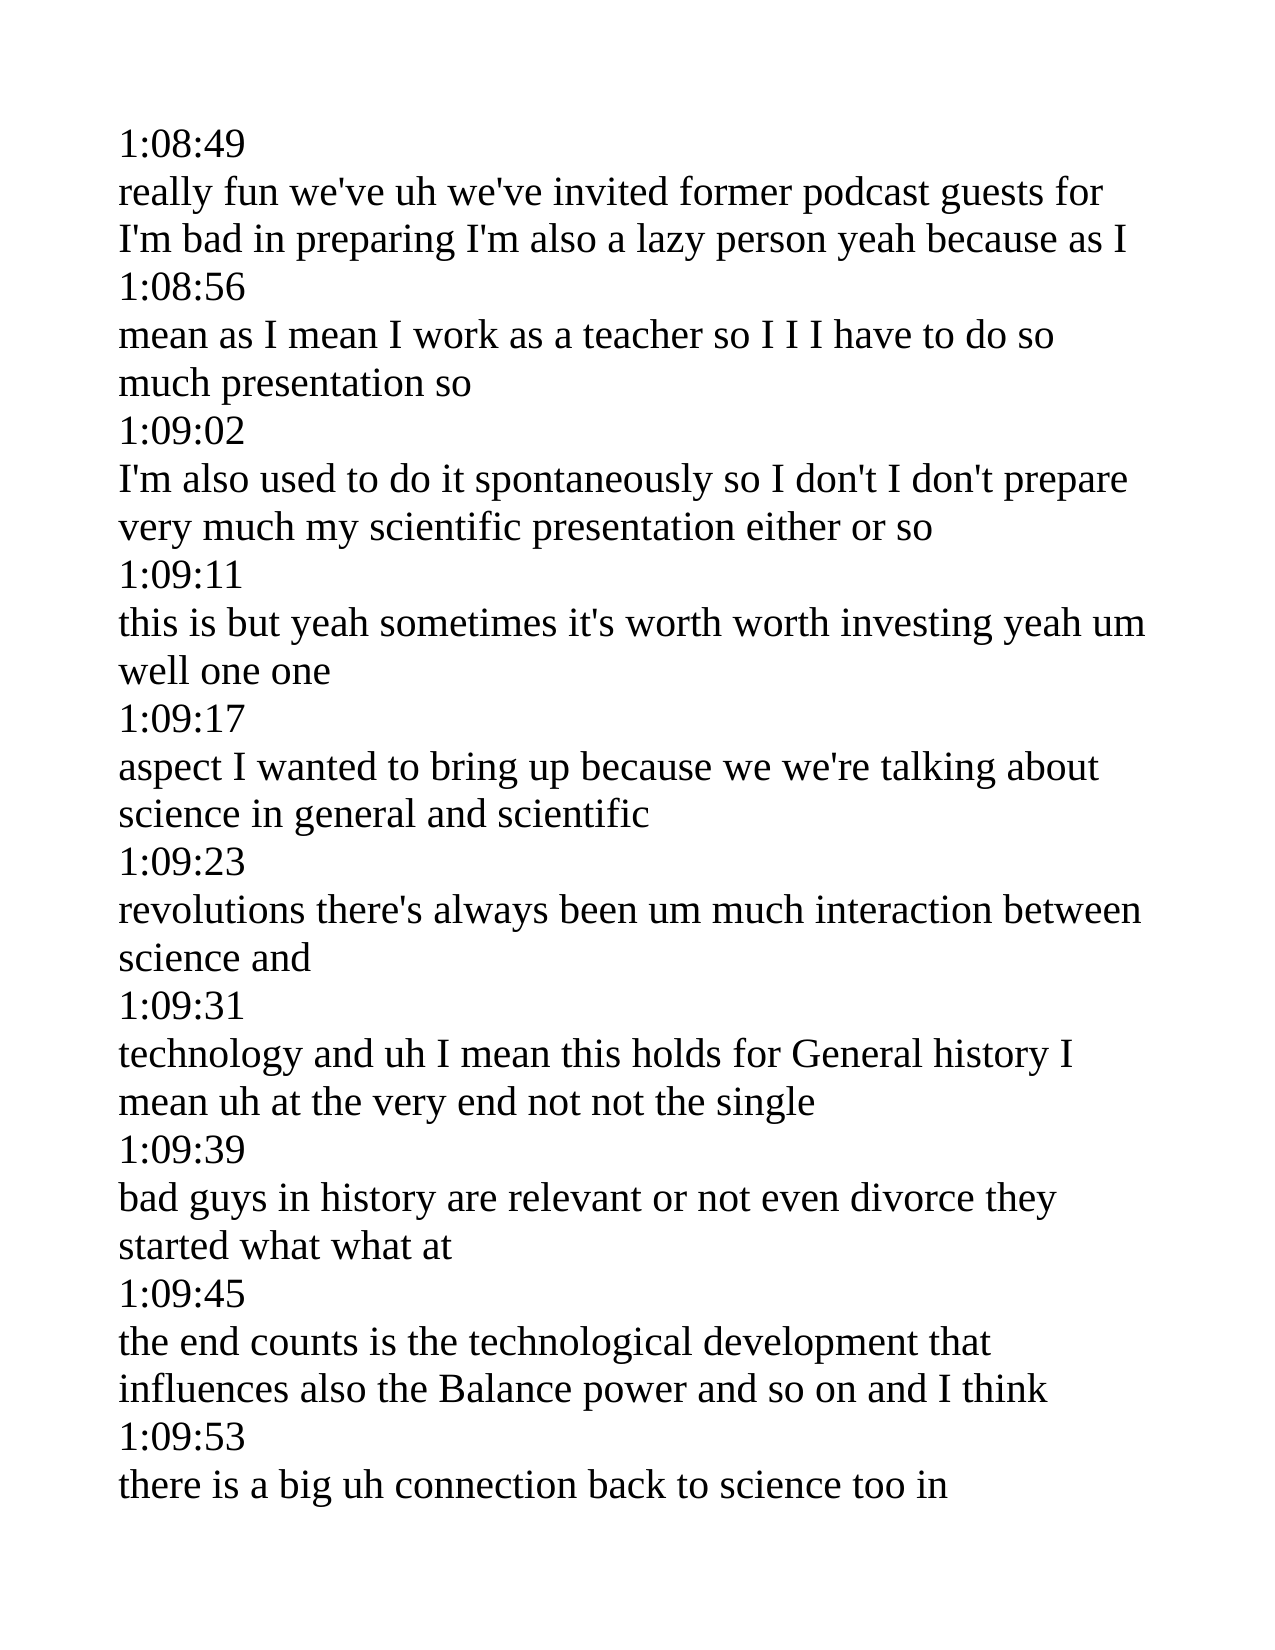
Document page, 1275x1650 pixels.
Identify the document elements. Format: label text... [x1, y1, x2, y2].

text really fun we've uh we've invited former podcast guests for I'm bad in preparing I'm also a lazy person yeah because as I [118, 166, 1157, 262]
text 1:09:02 [118, 406, 1157, 453]
text 1:09:17 [118, 693, 1157, 741]
text aspect I wanted to bring up because we we're talking about science in general and scientific [118, 741, 1157, 837]
text 1:08:49 [118, 118, 1157, 166]
text 1:08:56 [118, 262, 1157, 310]
text the end counts is the technological development that influences also the Balance power and so on and I think [118, 1316, 1157, 1412]
text I'm also used to do it spontaneously so I don't I don't prepare very much my scientific presentation either or so [118, 453, 1157, 549]
text 1:09:31 [118, 981, 1157, 1028]
text bad guys in history are relevant or not even divorce they started what what at [118, 1172, 1157, 1268]
text there is a big uh connection back to science too in [118, 1460, 1157, 1508]
text 1:09:53 [118, 1412, 1157, 1460]
text 1:09:45 [118, 1268, 1157, 1316]
text 1:09:11 [118, 549, 1157, 597]
text 1:09:23 [118, 837, 1157, 885]
text 1:09:39 [118, 1124, 1157, 1172]
text revolutions there's always been um much interaction between science and [118, 885, 1157, 981]
text this is but yeah sometimes it's worth worth investing yeah um well one one [118, 597, 1157, 693]
text technology and uh I mean this holds for General history I mean uh at the very end not not the single [118, 1028, 1157, 1124]
text mean as I mean I work as a teacher so I I I have to do so much presentation so [118, 310, 1157, 406]
